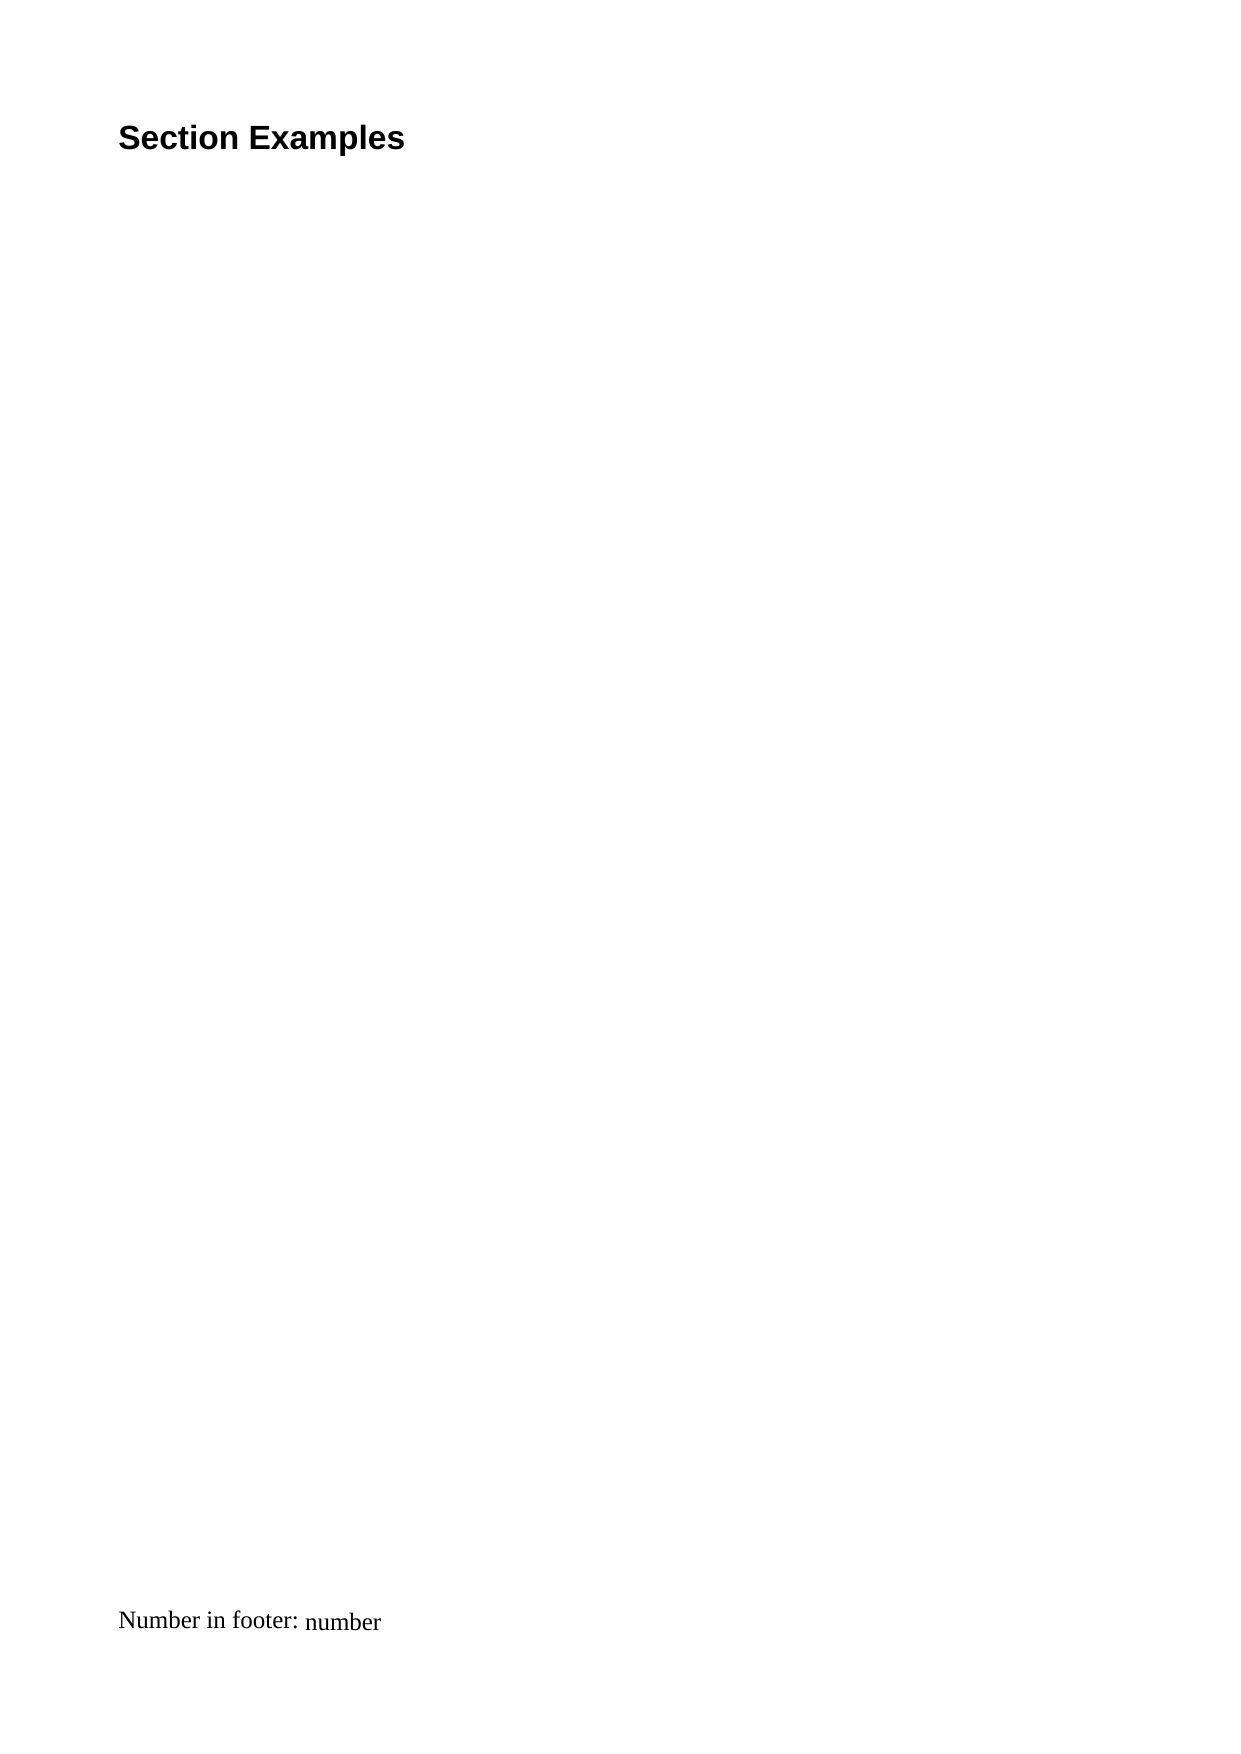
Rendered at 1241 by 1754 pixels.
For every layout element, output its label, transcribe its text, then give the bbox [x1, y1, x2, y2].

subtitle Section Examples [118, 118, 1122, 157]
